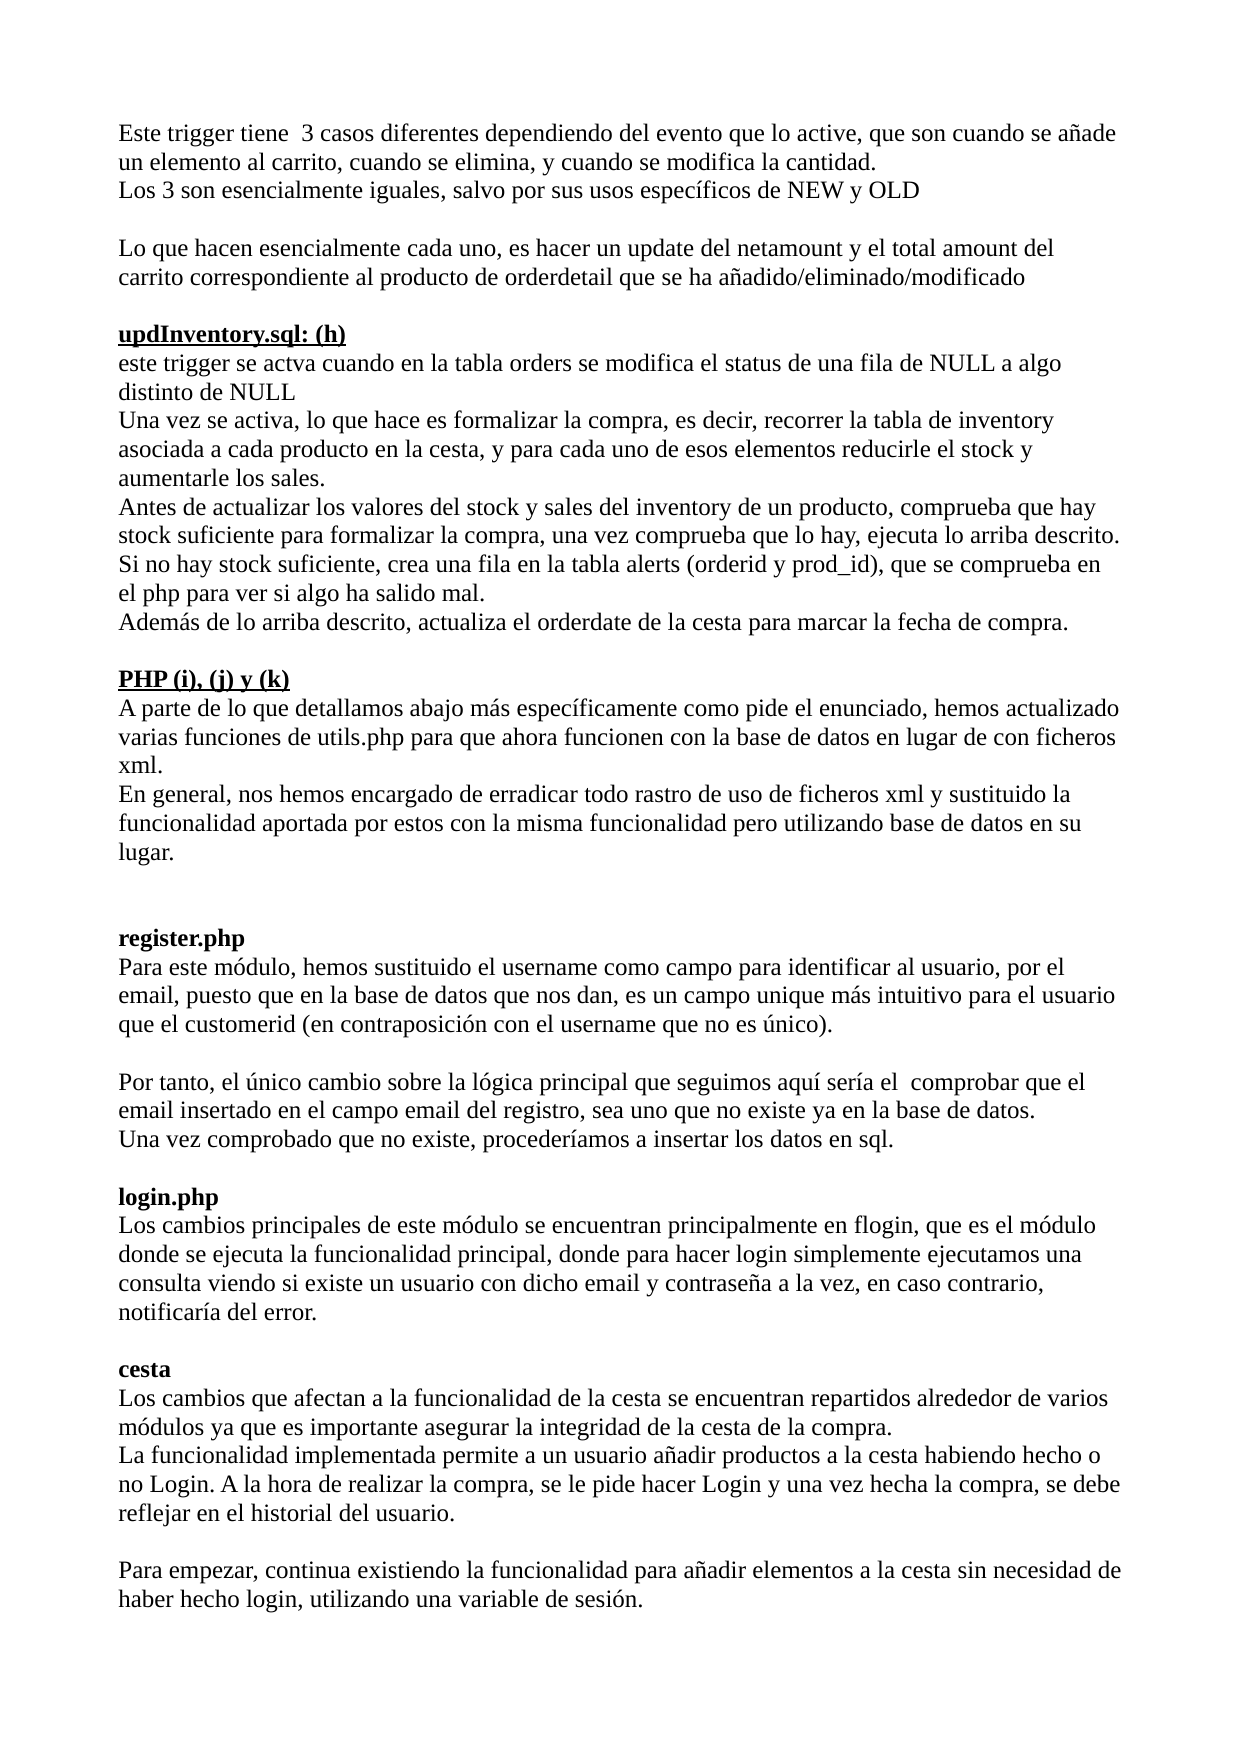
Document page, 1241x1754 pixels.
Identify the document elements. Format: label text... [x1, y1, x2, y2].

text Lo que hacen esencialmente cada uno, es hacer un update del netamount y el total amount del carrito correspondiente al producto de orderdetail que se ha añadido/eliminado/modificado [118, 233, 1122, 291]
text Antes de actualizar los valores del stock y sales del inventory de un producto, comprueba que hay stock suficiente para formalizar la compra, una vez comprueba que lo hay, ejecuta lo arriba descrito. [118, 492, 1122, 549]
text register.php [118, 923, 1122, 952]
text A parte de lo que detallamos abajo más específicamente como pide el enunciado, hemos actualizado varias funciones de utils.php para que ahora funcionen con la base de datos en lugar de con ficheros xml. [118, 693, 1122, 779]
text Por tanto, el único cambio sobre la lógica principal que seguimos aquí sería el comprobar que el email insertado en el campo email del registro, sea uno que no existe ya en la base de datos. [118, 1067, 1122, 1124]
text cesta [118, 1354, 1122, 1383]
text Este trigger tiene 3 casos diferentes dependiendo del evento que lo active, que son cuando se añade un elemento al carrito, cuando se elimina, y cuando se modifica la cantidad. [118, 118, 1122, 176]
text PHP (i), (j) y (k) [118, 664, 1122, 693]
text Los cambios que afectan a la funcionalidad de la cesta se encuentran repartidos alrededor de varios módulos ya que es importante asegurar la integridad de la cesta de la compra. [118, 1383, 1122, 1441]
text Una vez se activa, lo que hace es formalizar la compra, es decir, recorrer la tabla de inventory asociada a cada producto en la cesta, y para cada uno de esos elementos reducirle el stock y aumentarle los sales. [118, 406, 1122, 492]
text La funcionalidad implementada permite a un usuario añadir productos a la cesta habiendo hecho o no Login. A la hora de realizar la compra, se le pide hacer Login y una vez hecha la compra, se debe reflejar en el historial del usuario. [118, 1441, 1122, 1527]
text Para este módulo, hemos sustituido el username como campo para identificar al usuario, por el email, puesto que en la base de datos que nos dan, es un campo unique más intuitivo para el usuario que el customerid (en contraposición con el username que no es único). [118, 952, 1122, 1038]
text este trigger se actva cuando en la tabla orders se modifica el status de una fila de NULL a algo distinto de NULL [118, 348, 1122, 406]
text Los 3 son esencialmente iguales, salvo por sus usos específicos de NEW y OLD [118, 176, 1122, 204]
text updInventory.sql: (h) [118, 319, 1122, 348]
text Si no hay stock suficiente, crea una fila en la tabla alerts (orderid y prod_id), que se comprueba en el php para ver si algo ha salido mal. [118, 549, 1122, 607]
text Una vez comprobado que no existe, procederíamos a insertar los datos en sql. [118, 1124, 1122, 1153]
text En general, nos hemos encargado de erradicar todo rastro de uso de ficheros xml y sustituido la funcionalidad aportada por estos con la misma funcionalidad pero utilizando base de datos en su lugar. [118, 779, 1122, 866]
text Además de lo arriba descrito, actualiza el orderdate de la cesta para marcar la fecha de compra. [118, 607, 1122, 636]
text Los cambios principales de este módulo se encuentran principalmente en flogin, que es el módulo donde se ejecuta la funcionalidad principal, donde para hacer login simplemente ejecutamos una consulta viendo si existe un usuario con dicho email y contraseña a la vez, en caso contrario, notificaría del error. [118, 1211, 1122, 1326]
text login.php [118, 1182, 1122, 1211]
text Para empezar, continua existiendo la funcionalidad para añadir elementos a la cesta sin necesidad de haber hecho login, utilizando una variable de sesión. [118, 1556, 1122, 1613]
